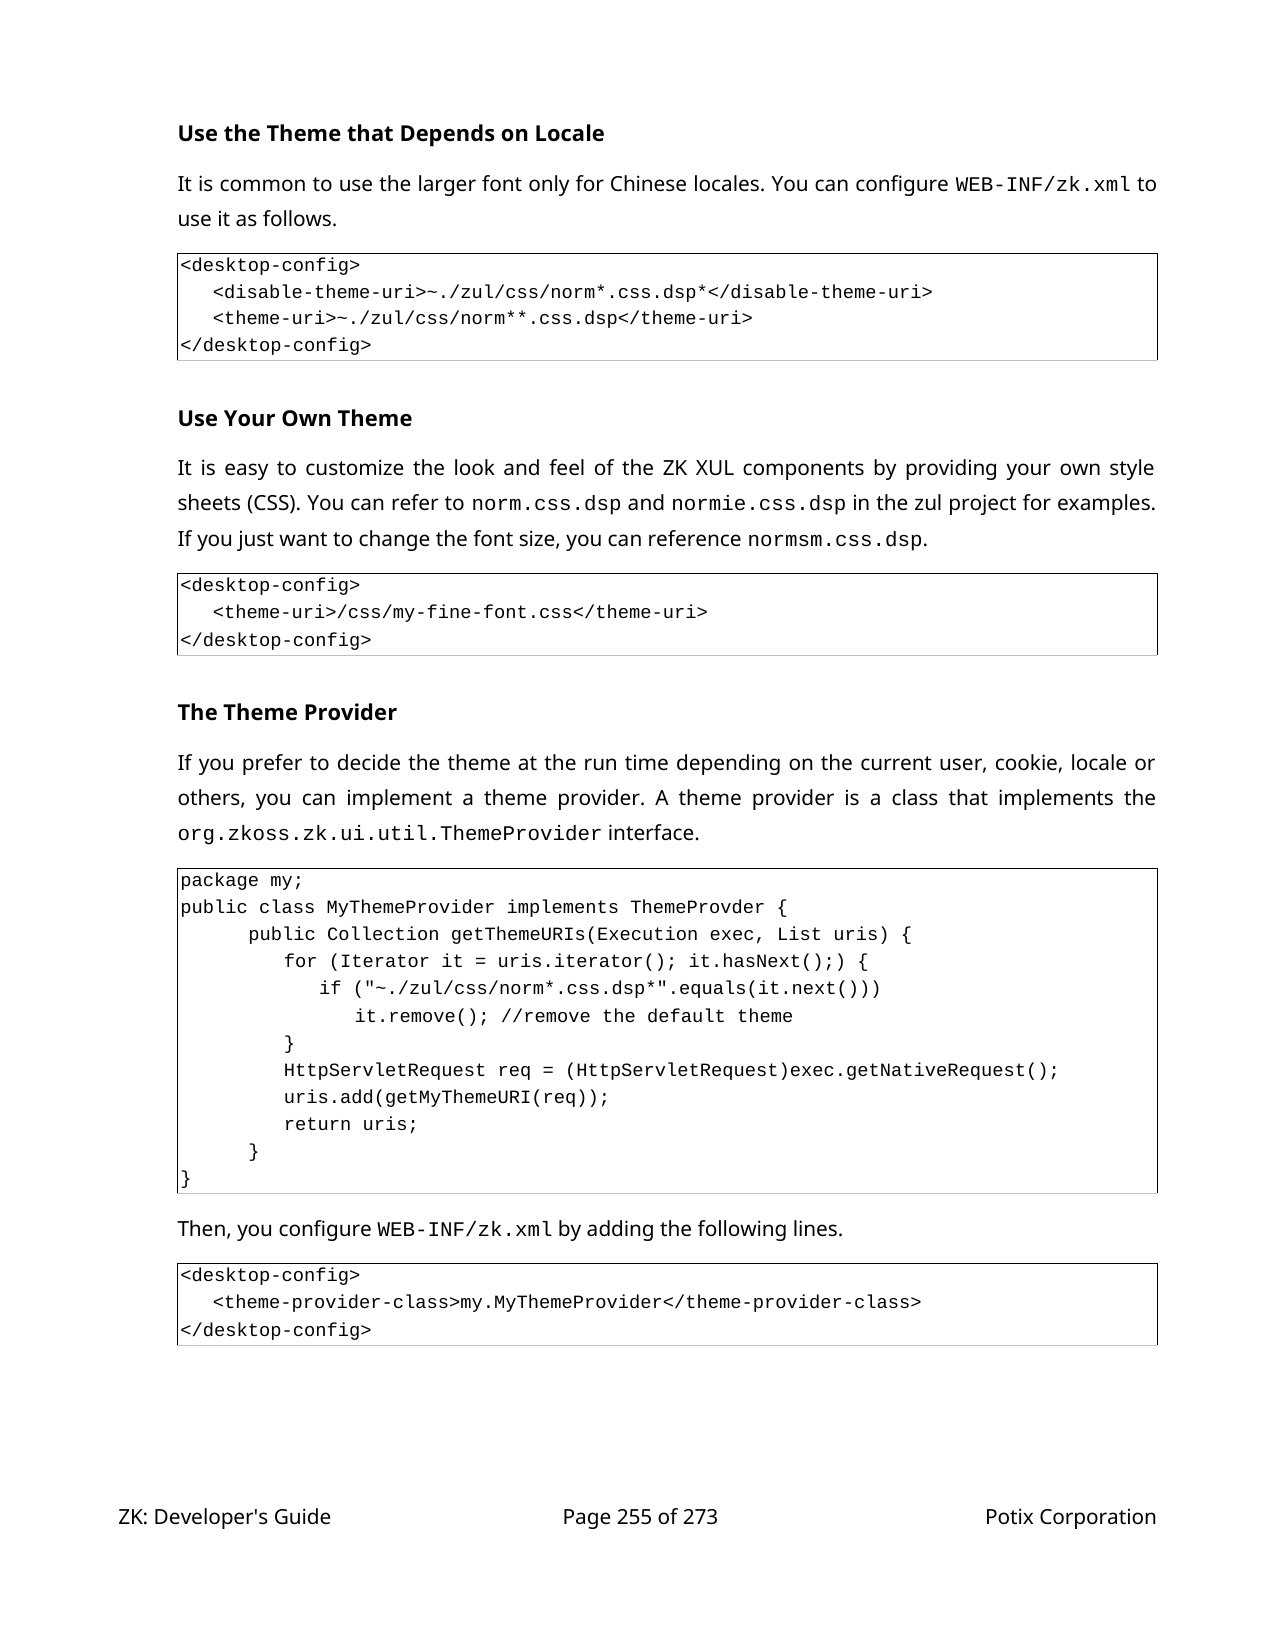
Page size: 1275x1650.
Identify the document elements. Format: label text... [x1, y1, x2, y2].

text } [178, 1031, 1157, 1055]
subtitle The Theme Provider [177, 697, 1157, 727]
text if ("~./zul/css/norm*.css.dsp*".equals(it.next())) [178, 976, 1157, 1001]
text If you prefer to decide the theme at the run time depending on the current user, cookie, locale or others, you can implement a theme provider. A theme provider is a class that implements the org.zkoss.zk.ui.util.ThemeProvider interface. [177, 748, 1157, 847]
text public class MyThemeProvider implements ThemeProvder { [178, 895, 1157, 919]
text public Collection getThemeURIs(Execution exec, List uris) { [178, 922, 1157, 946]
text Then, you configure WEB-INF/zk.xml by adding the following lines. [177, 1214, 1157, 1242]
subtitle Use Your Own Theme [177, 403, 1157, 433]
subtitle Use the Theme that Depends on Locale [177, 118, 1157, 148]
text </desktop-config> [178, 627, 1157, 655]
text <desktop-config> <disable-theme-uri>~./zul/css/norm*.css.dsp*</disable-theme-uri> <theme-uri>~./zul/css/norm**.css.dsp</theme-uri> </desktop-config> [178, 254, 1157, 360]
text It is easy to customize the look and feel of the ZK XUL components by providing your own style sheets (CSS). You can refer to norm.css.dsp and normie.css.dsp in the zul project for examples. If you just want to change the font size, you can reference normsm.css.dsp. [177, 453, 1157, 552]
text <desktop-config> [178, 574, 1157, 597]
text uris.add(getMyThemeURI(req)); [178, 1085, 1157, 1109]
text <theme-provider-class>my.MyThemeProvider</theme-provider-class> [178, 1290, 1157, 1314]
text <desktop-config> [178, 1264, 1157, 1287]
text package my; [178, 869, 1157, 892]
text </desktop-config> [178, 1317, 1157, 1345]
text return uris; [178, 1112, 1157, 1136]
text it.remove(); //remove the default theme [178, 1003, 1157, 1028]
text <theme-uri>/css/my-fine-font.css</theme-uri> [178, 600, 1157, 624]
text HttpServletRequest req = (HttpServletRequest)exec.getNativeRequest(); [178, 1058, 1157, 1082]
text } } [178, 1139, 1157, 1193]
text for (Iterator it = uris.iterator(); it.hasNext();) { [178, 949, 1157, 973]
text It is common to use the larger font only for Chinese locales. You can configure WEB-INF/zk.xml to use it as follows. [177, 169, 1157, 232]
